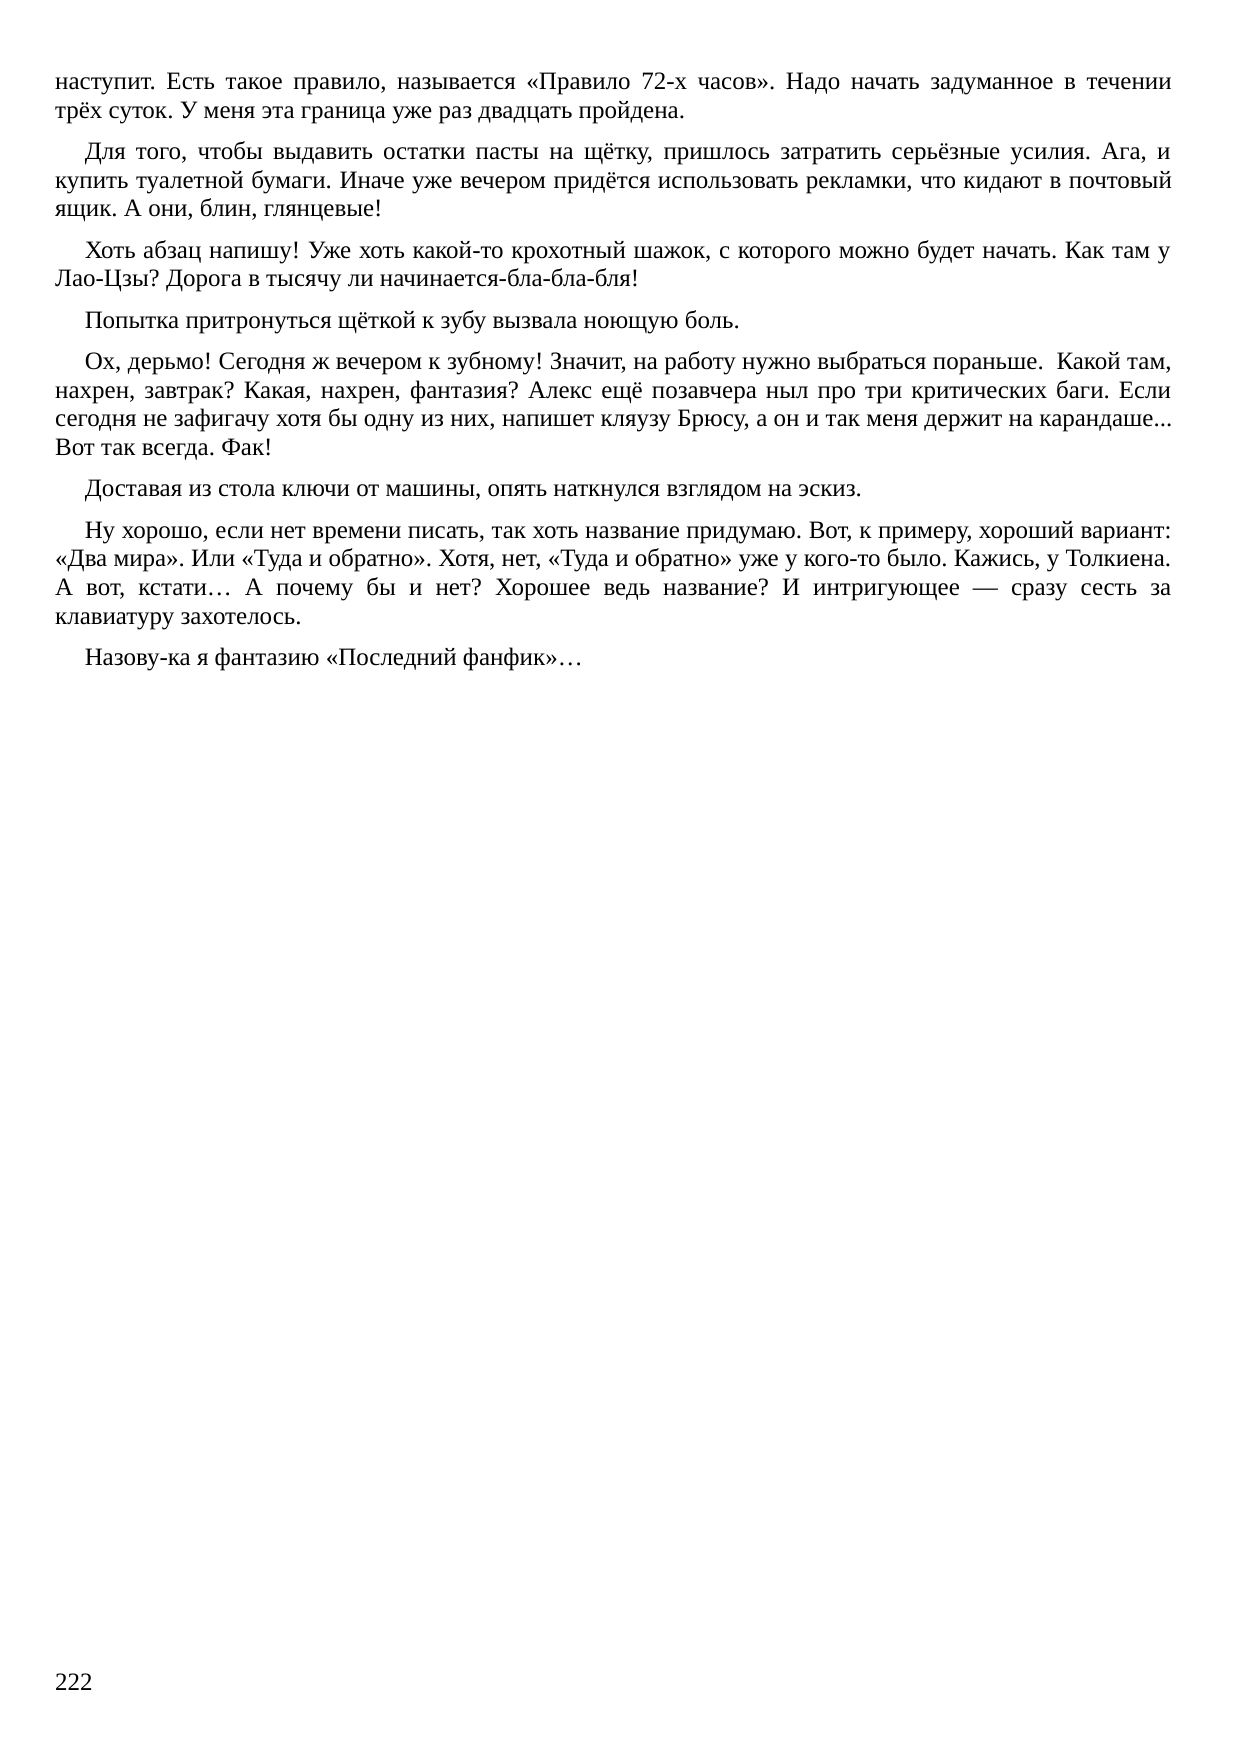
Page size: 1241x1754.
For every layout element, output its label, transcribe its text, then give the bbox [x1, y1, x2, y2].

text Ну хорошо, если нет времени писать, так хоть название придумаю. Вот, к примеру, хороший вариант: «Два мира». Или «Туда и обратно». Хотя, нет, «Туда и обратно» уже у кого-то было. Кажись, у Толкиена. А вот, кстати… А почему бы и нет? Хорошее ведь название? И интригующее — сразу сесть за клавиатуру захотелось. [55, 515, 1173, 630]
text Назову-ка я фантазию «Последний фанфик»… [55, 642, 1173, 671]
text наступит. Есть такое правило, называется «Правило 72-х часов». Надо начать задуманное в течении трёх суток. У меня эта граница уже раз двадцать пройдена. [55, 66, 1173, 123]
text Доставая из стола ключи от машины, опять наткнулся взглядом на эскиз. [55, 473, 1173, 502]
text Ох, дерьмо! Сегодня ж вечером к зубному! Значит, на работу нужно выбраться пораньше. Какой там, нахрен, завтрак? Какая, нахрен, фантазия? Алекс ещё позавчера ныл про три критических баги. Если сегодня не зафигачу хотя бы одну из них, напишет кляузу Брюсу, а он и так меня держит на карандаше... Вот так всегда. Фак! [55, 346, 1173, 461]
text Для того, чтобы выдавить остатки пасты на щётку, пришлось затратить серьёзные усилия. Ага, и купить туалетной бумаги. Иначе уже вечером придётся использовать рекламки, что кидают в почтовый ящик. А они, блин, глянцевые! [55, 136, 1173, 222]
text Попытка притронуться щёткой к зубу вызвала ноющую боль. [55, 305, 1173, 333]
text Хоть абзац напишу! Уже хоть какой-то крохотный шажок, с которого можно будет начать. Как там у Лао-Цзы? Дорога в тысячу ли начинается-бла-бла-бля! [55, 235, 1173, 292]
